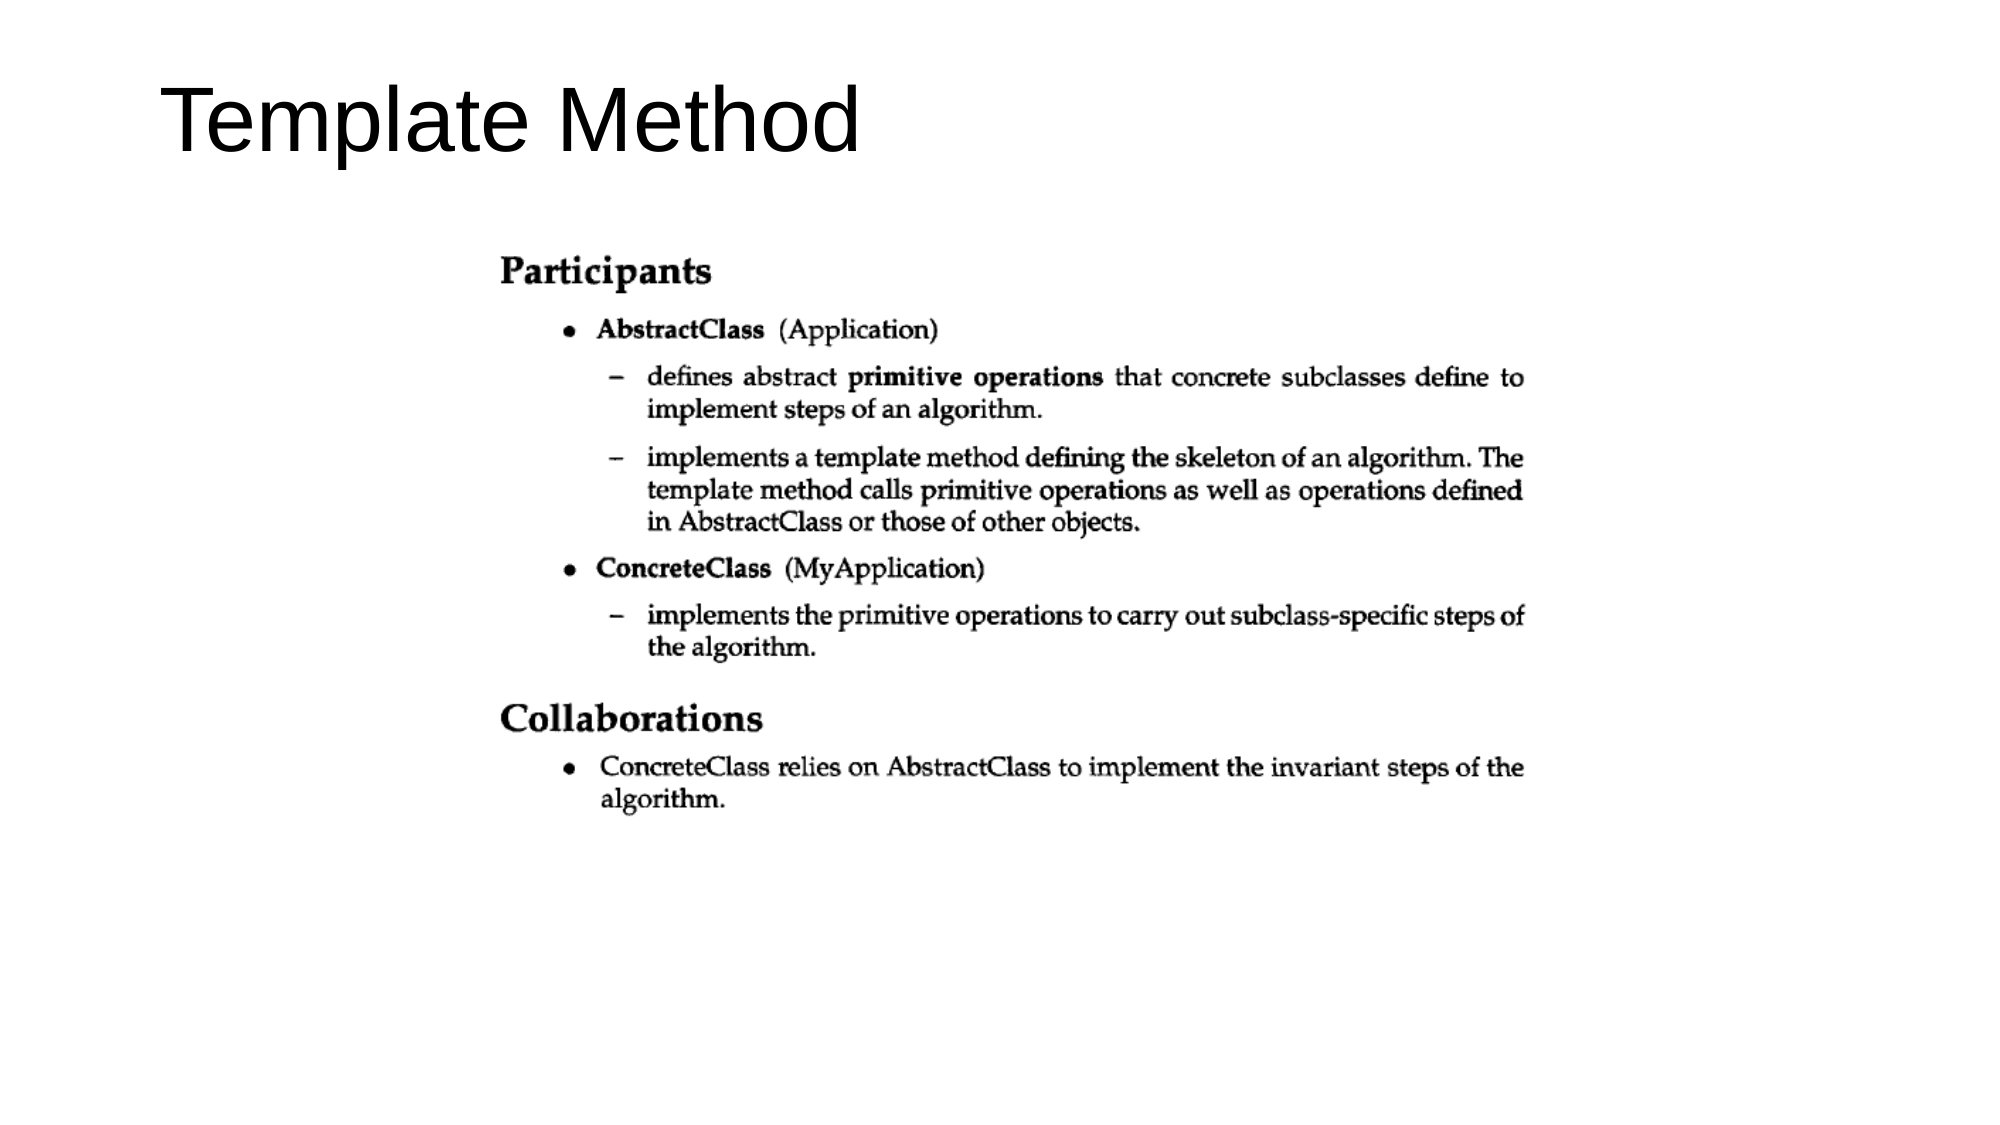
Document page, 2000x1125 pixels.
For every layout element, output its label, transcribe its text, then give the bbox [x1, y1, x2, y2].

picture [490, 241, 1544, 819]
title Template Method [137, 59, 886, 181]
